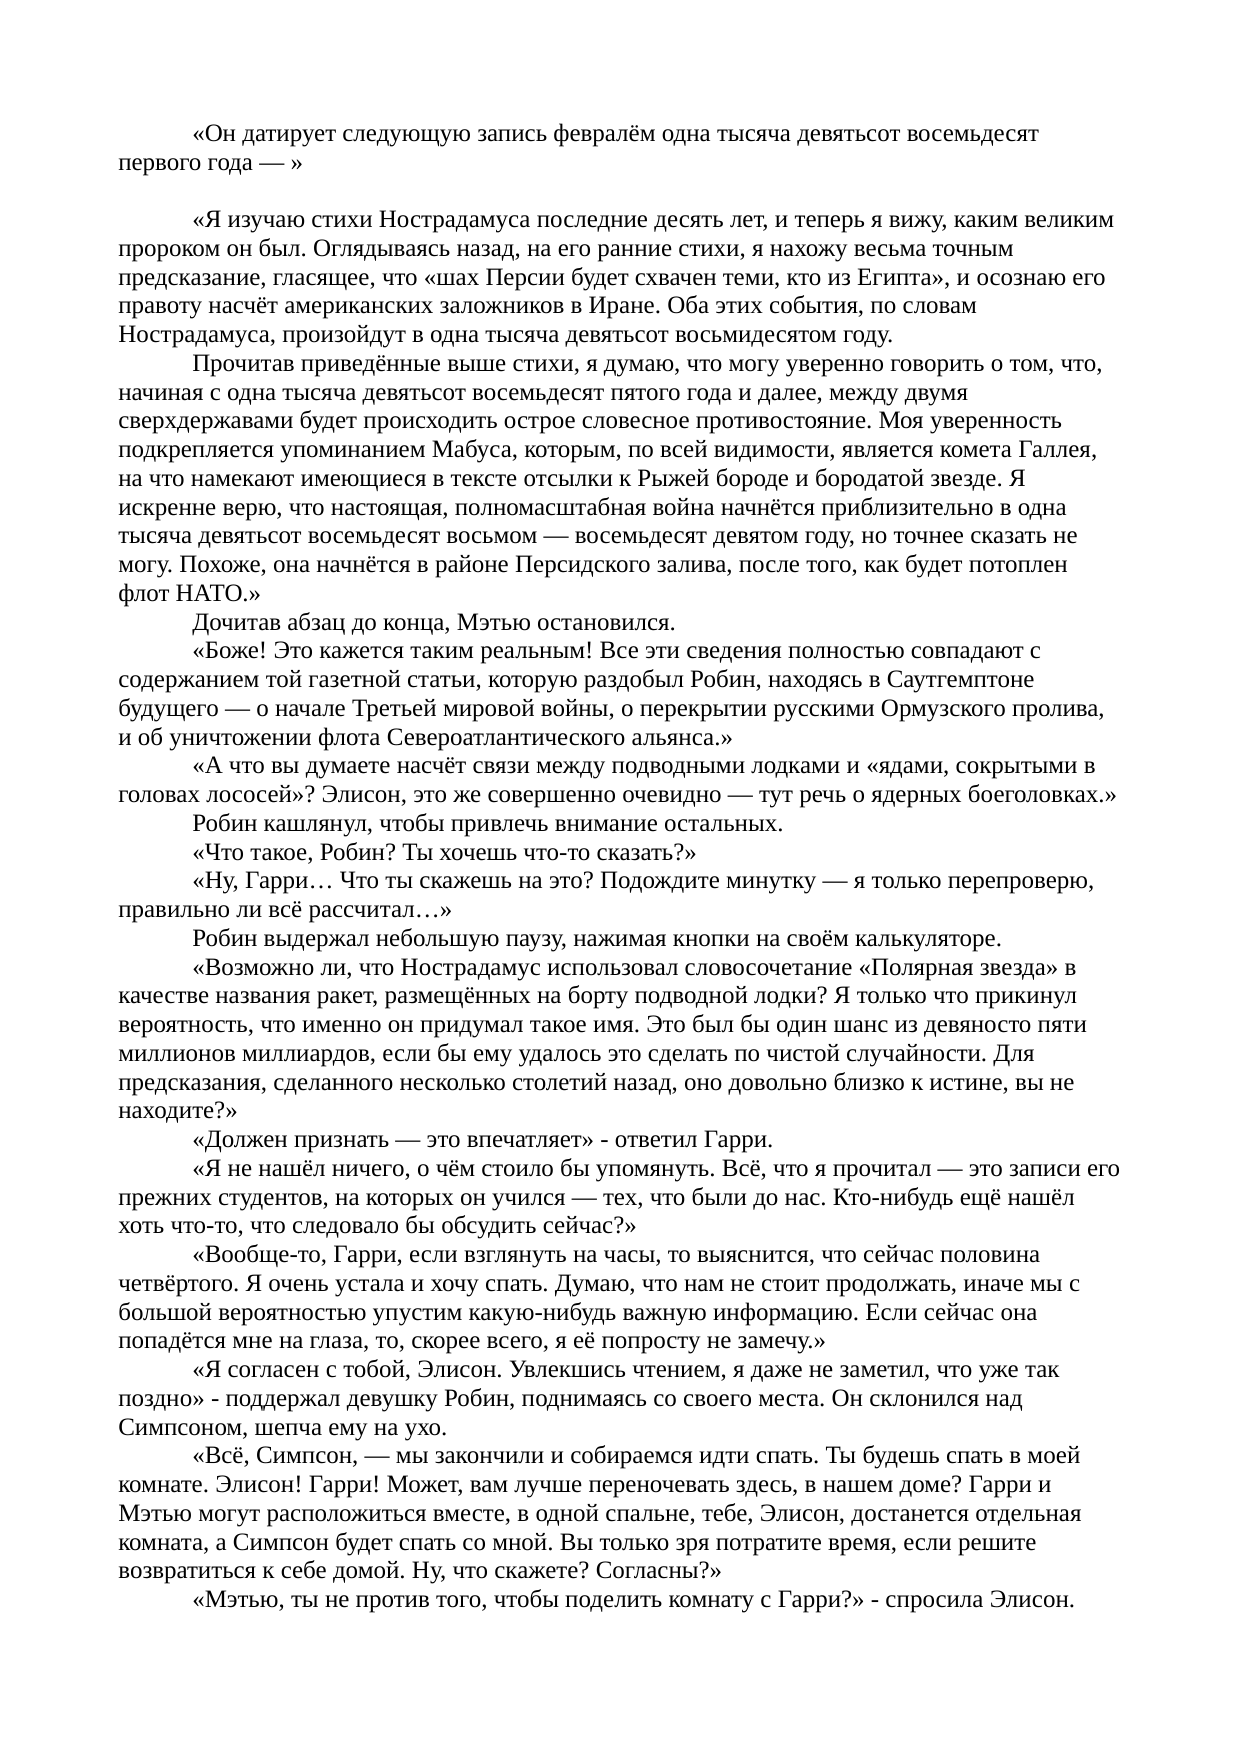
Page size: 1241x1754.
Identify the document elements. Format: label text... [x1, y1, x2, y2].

text «Я изучаю стихи Нострадамуса последние десять лет, и теперь я вижу, каким великим пророком он был. Оглядываясь назад, на его ранние стихи, я нахожу весьма точным предсказание, гласящее, что «шах Персии будет схвачен теми, кто из Египта», и осознаю его правоту насчёт американских заложников в Иране. Оба этих события, по словам Нострадамуса, произойдут в одна тысяча девятьсот восьмидесятом году. [118, 204, 1122, 348]
text «Всё, Симпсон, — мы закончили и собираемся идти спать. Ты будешь спать в моей комнате. Элисон! Гарри! Может, вам лучше переночевать здесь, в нашем доме? Гарри и Мэтью могут расположиться вместе, в одной спальне, тебе, Элисон, достанется отдельная комната, а Симпсон будет спать со мной. Вы только зря потратите время, если решите возвратиться к себе домой. Ну, что скажете? Согласны?» [118, 1441, 1122, 1584]
text Робин выдержал небольшую паузу, нажимая кнопки на своём калькуляторе. [118, 923, 1122, 952]
text «Он датирует следующую запись февралём одна тысяча девятьсот восемьдесят первого года — » [118, 118, 1122, 176]
text «Ну, Гарри… Что ты скажешь на это? Подождите минутку — я только перепроверю, правильно ли всё рассчитал…» [118, 866, 1122, 923]
text Прочитав приведённые выше стихи, я думаю, что могу уверенно говорить о том, что, начиная с одна тысяча девятьсот восемьдесят пятого года и далее, между двумя сверхдержавами будет происходить острое словесное противостояние. Моя уверенность подкрепляется упоминанием Мабуса, которым, по всей видимости, является комета Галлея, на что намекают имеющиеся в тексте отсылки к Рыжей бороде и бородатой звезде. Я искренне верю, что настоящая, полномасштабная война начнётся приблизительно в одна тысяча девятьсот восемьдесят восьмом — восемьдесят девятом году, но точнее сказать не могу. Похоже, она начнётся в районе Персидского залива, после того, как будет потоплен флот НАТО.» [118, 348, 1122, 607]
text «А что вы думаете насчёт связи между подводными лодками и «ядами, сокрытыми в головах лососей»? Элисон, это же совершенно очевидно — тут речь о ядерных боеголовках.» [118, 751, 1122, 808]
text Дочитав абзац до конца, Мэтью остановился. [118, 607, 1122, 636]
text Робин кашлянул, чтобы привлечь внимание остальных. [118, 808, 1122, 837]
text «Возможно ли, что Нострадамус использовал словосочетание «Полярная звезда» в качестве названия ракет, размещённых на борту подводной лодки? Я только что прикинул вероятность, что именно он придумал такое имя. Это был бы один шанс из девяносто пяти миллионов миллиардов, если бы ему удалось это сделать по чистой случайности. Для предсказания, сделанного несколько столетий назад, оно довольно близко к истине, вы не находите?» [118, 952, 1122, 1124]
text «Я не нашёл ничего, о чём стоило бы упомянуть. Всё, что я прочитал — это записи его прежних студентов, на которых он учился — тех, что были до нас. Кто-нибудь ещё нашёл хоть что-то, что следовало бы обсудить сейчас?» [118, 1153, 1122, 1239]
text «Боже! Это кажется таким реальным! Все эти сведения полностью совпадают с содержанием той газетной статьи, которую раздобыл Робин, находясь в Саутгемптоне будущего — о начале Третьей мировой войны, о перекрытии русскими Ормузского пролива, и об уничтожении флота Североатлантического альянса.» [118, 636, 1122, 751]
text «Должен признать — это впечатляет» - ответил Гарри. [118, 1124, 1122, 1153]
text «Мэтью, ты не против того, чтобы поделить комнату с Гарри?» - спросила Элисон. [118, 1584, 1122, 1613]
text «Я согласен с тобой, Элисон. Увлекшись чтением, я даже не заметил, что уже так поздно» - поддержал девушку Робин, поднимаясь со своего места. Он склонился над Симпсоном, шепча ему на ухо. [118, 1354, 1122, 1441]
text «Вообще-то, Гарри, если взглянуть на часы, то выяснится, что сейчас половина четвёртого. Я очень устала и хочу спать. Думаю, что нам не стоит продолжать, иначе мы с большой вероятностью упустим какую-нибудь важную информацию. Если сейчас она попадётся мне на глаза, то, скорее всего, я её попросту не замечу.» [118, 1239, 1122, 1354]
text «Что такое, Робин? Ты хочешь что-то сказать?» [118, 837, 1122, 866]
